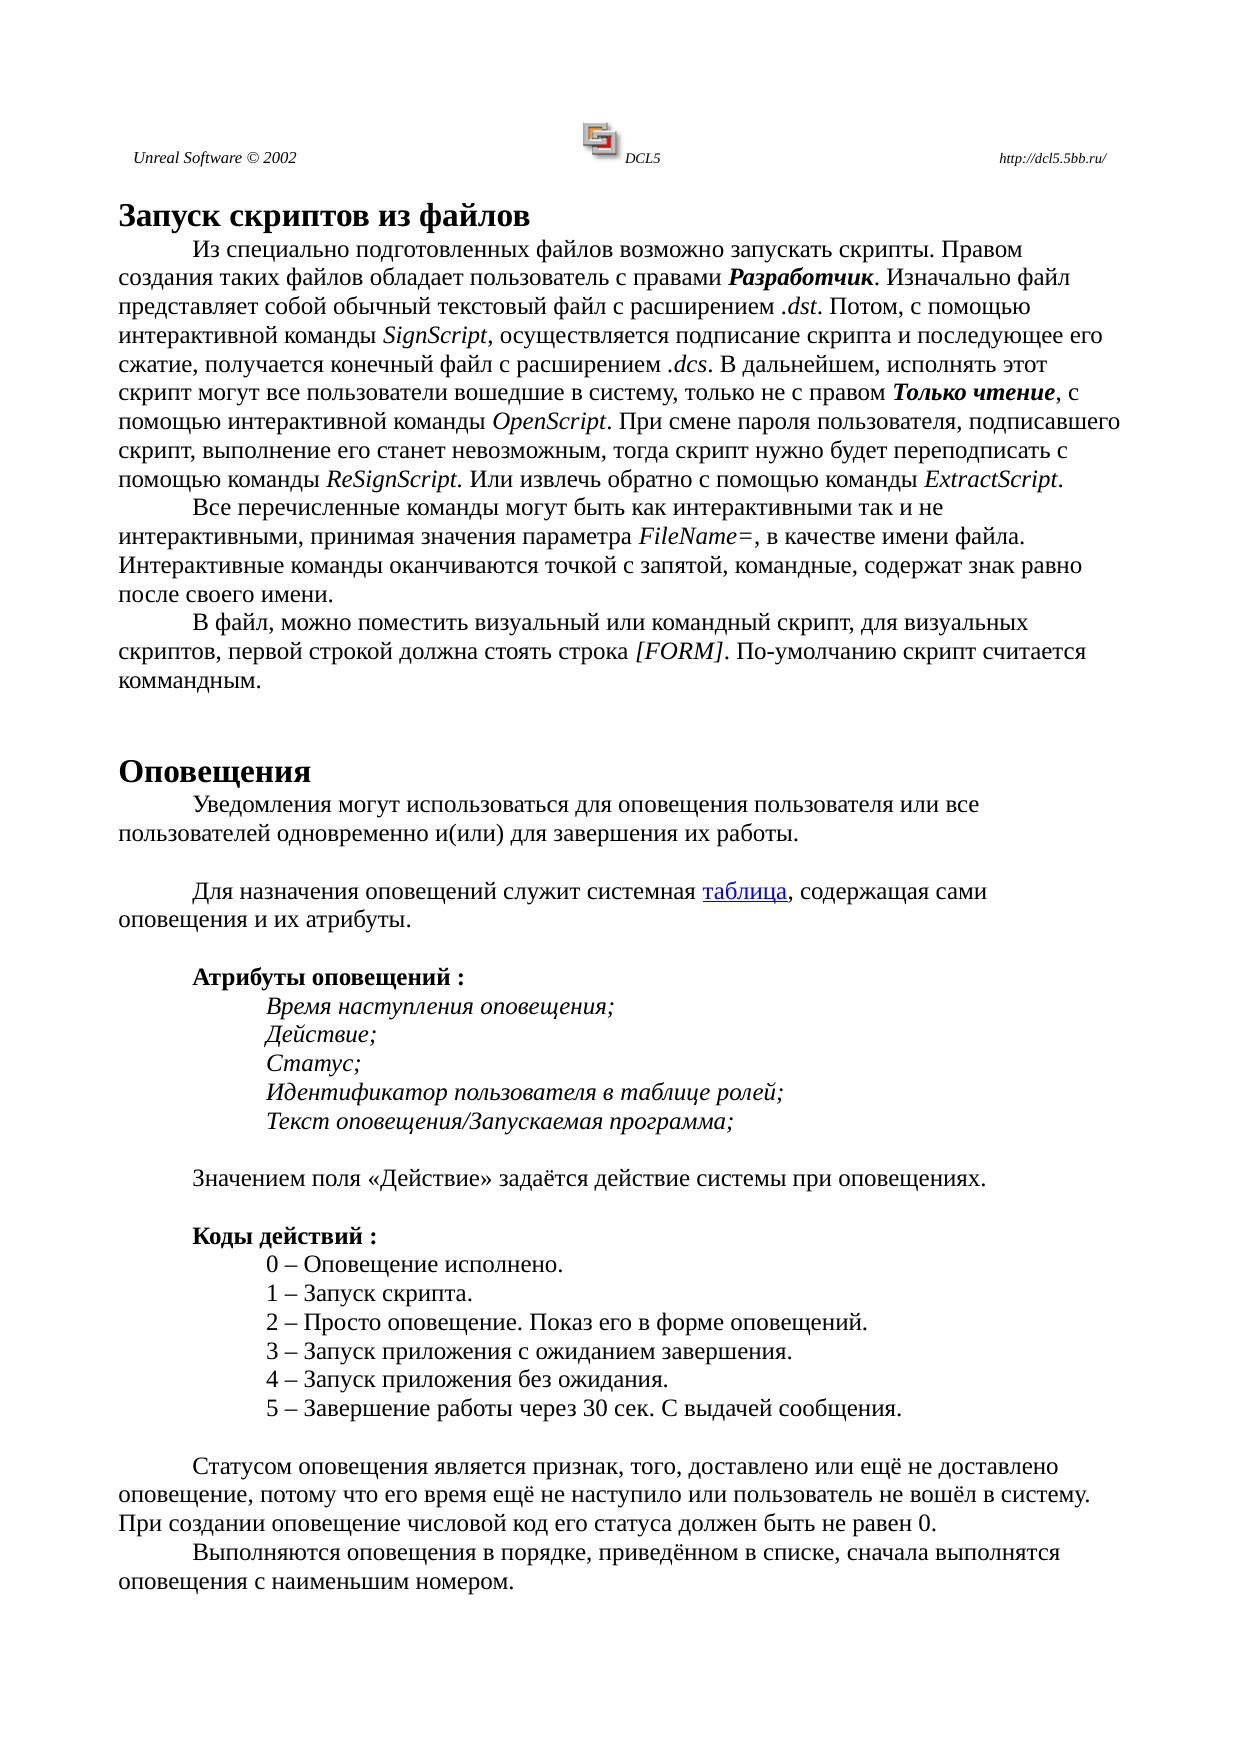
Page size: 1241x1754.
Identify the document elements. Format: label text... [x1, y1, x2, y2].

text В файл, можно поместить визуальный или командный скрипт, для визуальных скриптов, первой строкой должна стоять строка [FORM]. По-умолчанию скрипт считается коммандным. [118, 607, 1122, 694]
text Запуск скриптов из файлов [118, 195, 1122, 234]
text Все перечисленные команды могут быть как интерактивными так и не интерактивными, принимая значения параметра FileName=, в качестве имени файла. Интерактивные команды оканчиваются точкой с запятой, командные, содержат знак равно после своего имени. [118, 492, 1122, 607]
text Из специально подготовленных файлов возможно запускать скрипты. Правом создания таких файлов обладает пользователь с правами Разработчик. Изначально файл представляет собой обычный текстовый файл с расширением .dst. Потом, с помощью интерактивной команды SignScript, осуществляется подписание скрипта и последующее его сжатие, получается конечный файл с расширением .dcs. В дальнейшем, исполнять этот скрипт могут все пользователи вошедшие в систему, только не с правом Только чтение, с помощью интерактивной команды OpenScript. При смене пароля пользователя, подписавшего скрипт, выполнение его станет невозможным, тогда скрипт нужно будет переподписать с помощью команды ReSignScript. Или извлечь обратно с помощью команды ExtractScript. [118, 234, 1122, 492]
text Атрибуты оповещений : [118, 962, 1122, 991]
text 4 – Запуск приложения без ожидания. [118, 1364, 1122, 1393]
text Уведомления могут использоваться для оповещения пользователя или все пользователей одновременно и(или) для завершения их работы. [118, 789, 1122, 847]
text 3 – Запуск приложения с ожиданием завершения. [118, 1336, 1122, 1364]
text Статус; [118, 1048, 1122, 1077]
text 2 – Просто оповещение. Показ его в форме оповещений. [118, 1307, 1122, 1336]
text Для назначения оповещений служит системная таблица, содержащая сами оповещения и их атрибуты. [118, 876, 1122, 933]
text Время наступления оповещения; [118, 991, 1122, 1019]
text Оповещения [118, 751, 1122, 789]
text Значением поля «Действие» задаётся действие системы при оповещениях. [118, 1163, 1122, 1192]
text Действие; [118, 1019, 1122, 1048]
text 0 – Оповещение исполнено. [118, 1249, 1122, 1278]
text 1 – Запуск скрипта. [118, 1278, 1122, 1307]
text Текст оповещения/Запускаемая программа; [118, 1106, 1122, 1134]
text Идентификатор пользователя в таблице ролей; [118, 1077, 1122, 1106]
text Выполняются оповещения в порядке, приведённом в списке, сначала выполнятся оповещения с наименьшим номером. [118, 1537, 1122, 1594]
text Статусом оповещения является признак, того, доставлено или ещё не доставлено оповещение, потому что его время ещё не наступило или пользователь не вошёл в систему. При создании оповещение числовой код его статуса должен быть не равен 0. [118, 1451, 1122, 1537]
text 5 – Завершение работы через 30 сек. С выдачей сообщения. [118, 1393, 1122, 1422]
picture [579, 118, 625, 164]
text Коды действий : [118, 1221, 1122, 1249]
